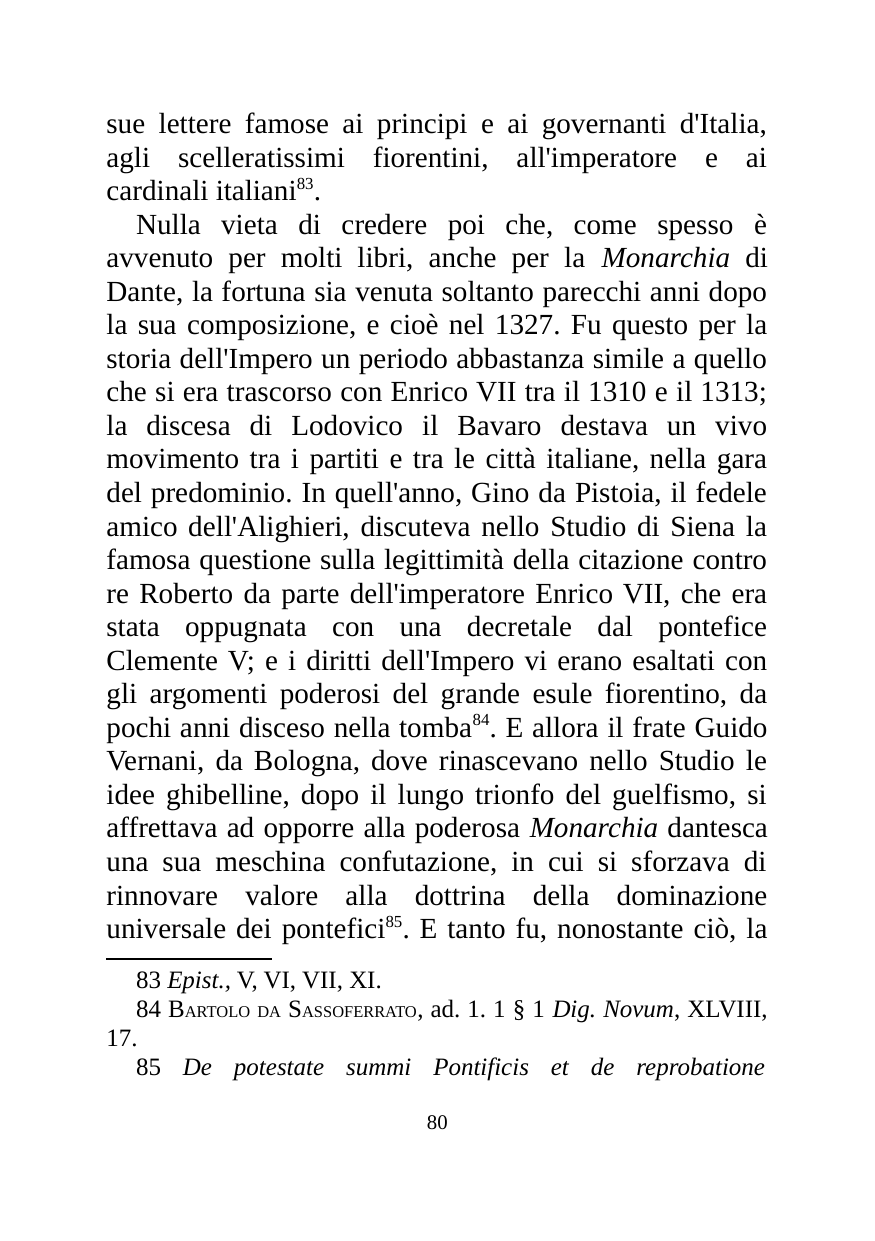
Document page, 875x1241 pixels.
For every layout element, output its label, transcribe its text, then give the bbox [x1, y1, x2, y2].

text sue lettere famose ai principi e ai governanti d'Italia, agli scelleratissimi fiorentini, all'imperatore e ai cardinali italiani. [106, 106, 768, 207]
text De potestate summi Pontificis et de reprobatione [106, 1052, 768, 1080]
text Epist., V, VI, VII, XI. [106, 965, 768, 994]
text Nulla vieta di credere poi che, come spesso è avvenuto per molti libri, anche per la Monarchia di Dante, la fortuna sia venuta soltanto parecchi anni dopo la sua composizione, e cioè nel 1327. Fu questo per la storia dell'Impero un periodo abbastanza simile a quello che si era trascorso con Enrico VII tra il 1310 e il 1313; la discesa di Lodovico il Bavaro destava un vivo movimento tra i partiti e tra le città italiane, nella gara del predominio. In quell'anno, Gino da Pistoia, il fedele amico dell'Alighieri, discuteva nello Studio di Siena la famosa questione sulla legittimità della citazione contro re Roberto da parte dell'imperatore Enrico VII, che era stata oppugnata con una decretale dal pontefice Clemente V; e i diritti dell'Impero vi erano esaltati con gli argomenti poderosi del grande esule fiorentino, da pochi anni disceso nella tomba. E allora il frate Guido Vernani, da Bologna, dove rinascevano nello Studio le idee ghibelline, dopo il lungo trionfo del guelfismo, si affrettava ad opporre alla poderosa Monarchia dantesca una sua meschina confutazione, in cui si sforzava di rinnovare valore alla dottrina della dominazione universale dei pontefici. E tanto fu, nonostante ciò, la [106, 207, 768, 945]
text Bartolo da Sassoferrato, ad. 1. 1 § 1 Dig. Novum, XLVIII, 17. [106, 994, 768, 1052]
